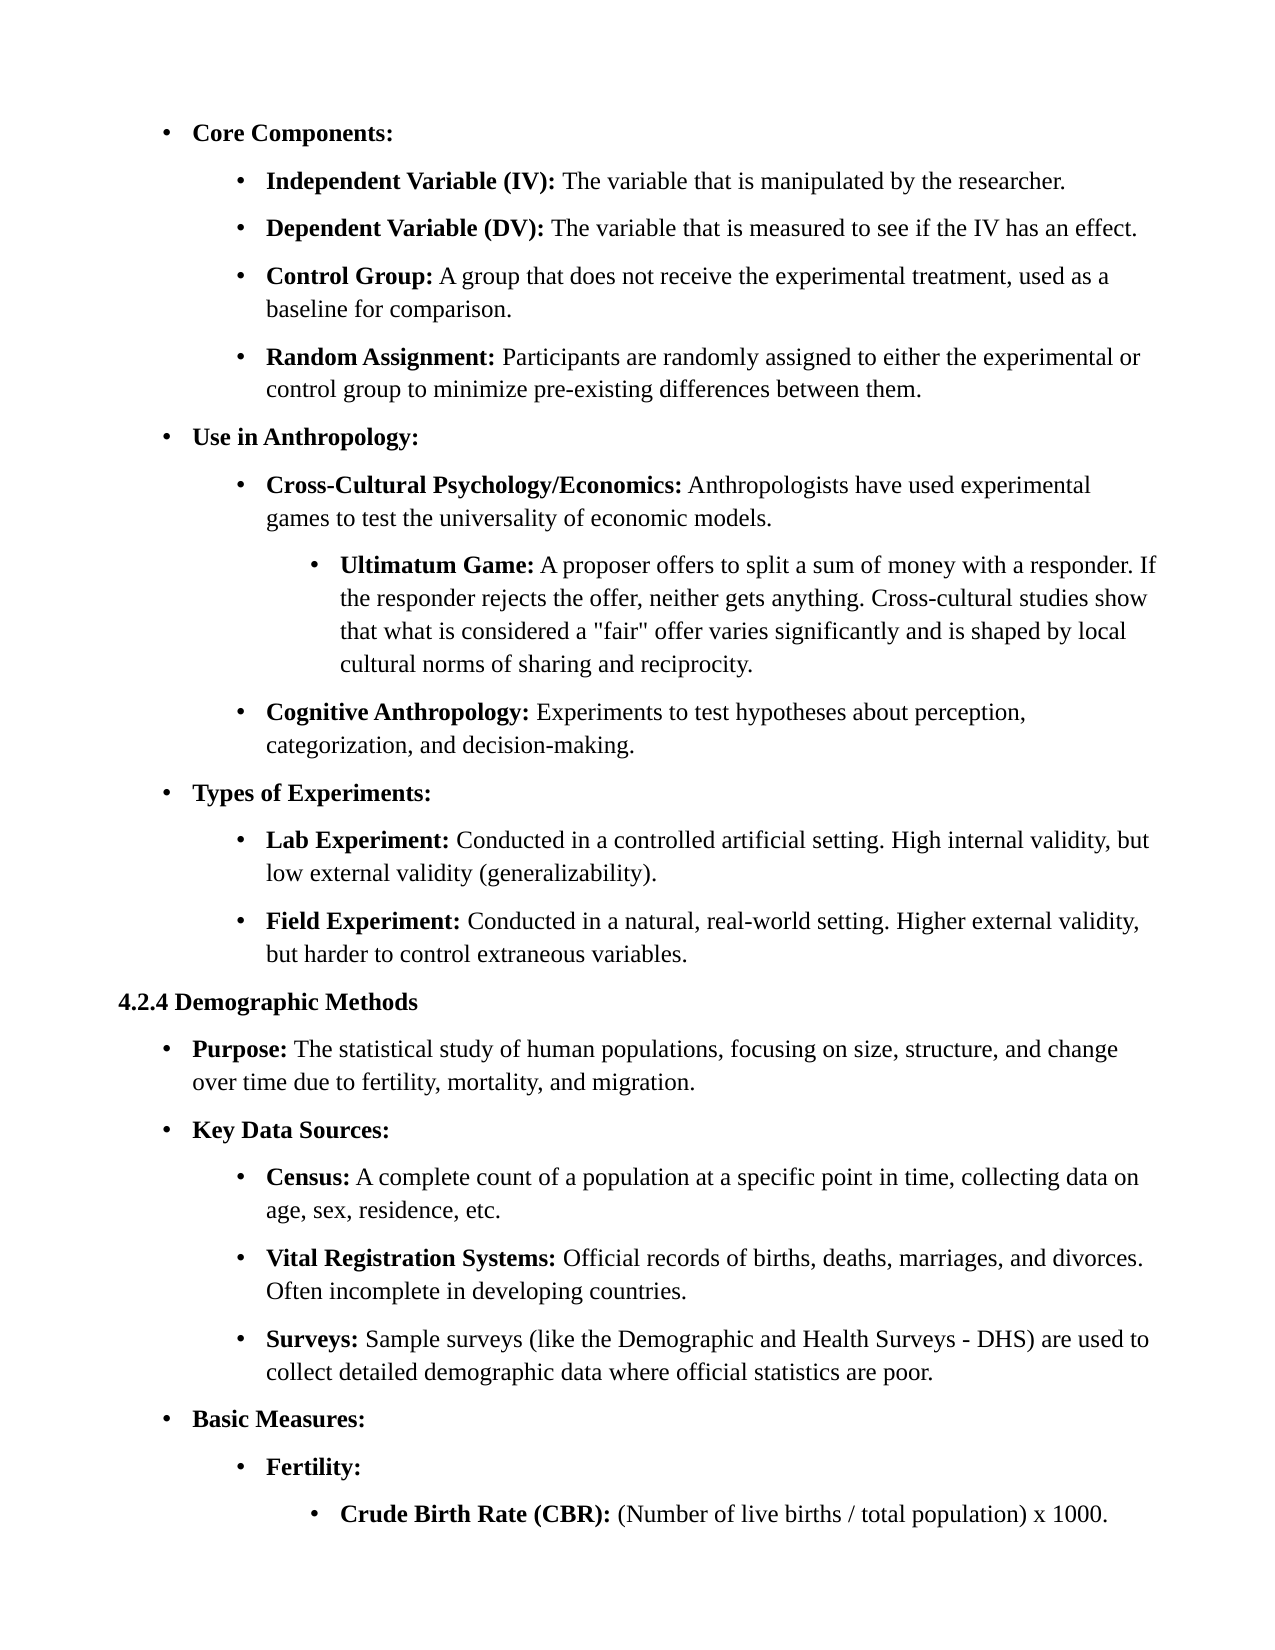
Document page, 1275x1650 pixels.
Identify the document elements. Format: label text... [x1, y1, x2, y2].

list Vital Registration Systems: Official records of births, deaths, marriages, and divorces. Often incomplete in developing countries. [236, 1243, 1157, 1305]
list Fertility: [236, 1452, 1157, 1481]
list Census: A complete count of a population at a specific point in time, collecting data on age, sex, residence, etc. [236, 1162, 1157, 1224]
list Ultimatum Game: A proposer offers to split a sum of money with a responder. If the responder rejects the offer, neither gets anything. Cross-cultural studies show that what is considered a "fair" offer varies significantly and is shaped by local cultural norms of sharing and reciprocity. [310, 550, 1157, 678]
list Key Data Sources: [162, 1115, 1157, 1143]
list Cognitive Anthropology: Experiments to test hypotheses about perception, categorization, and decision-making. [236, 697, 1157, 759]
list Core Components: [162, 118, 1157, 147]
list Cross-Cultural Psychology/Economics: Anthropologists have used experimental games to test the universality of economic models. [236, 470, 1157, 532]
list Use in Anthropology: [162, 422, 1157, 451]
list Crude Birth Rate (CBR): (Number of live births / total population) x 1000. [310, 1499, 1157, 1528]
list Types of Experiments: [162, 778, 1157, 806]
list Purpose: The statistical study of human populations, focusing on size, structure, and change over time due to fertility, mortality, and migration. [162, 1034, 1157, 1096]
text 4.2.4 Demographic Methods [118, 987, 1157, 1015]
list Field Experiment: Conducted in a natural, real-world setting. Higher external validity, but harder to control extraneous variables. [236, 906, 1157, 968]
list Surveys: Sample surveys (like the Demographic and Health Surveys - DHS) are used to collect detailed demographic data where official statistics are poor. [236, 1324, 1157, 1385]
list Basic Measures: [162, 1404, 1157, 1433]
list Lab Experiment: Conducted in a controlled artificial setting. High internal validity, but low external validity (generalizability). [236, 825, 1157, 887]
list Independent Variable (IV): The variable that is manipulated by the researcher. [236, 166, 1157, 194]
list Dependent Variable (DV): The variable that is measured to see if the IV has an effect. [236, 213, 1157, 242]
list Random Assignment: Participants are randomly assigned to either the experimental or control group to minimize pre-existing differences between them. [236, 342, 1157, 403]
list Control Group: A group that does not receive the experimental treatment, used as a baseline for comparison. [236, 261, 1157, 323]
